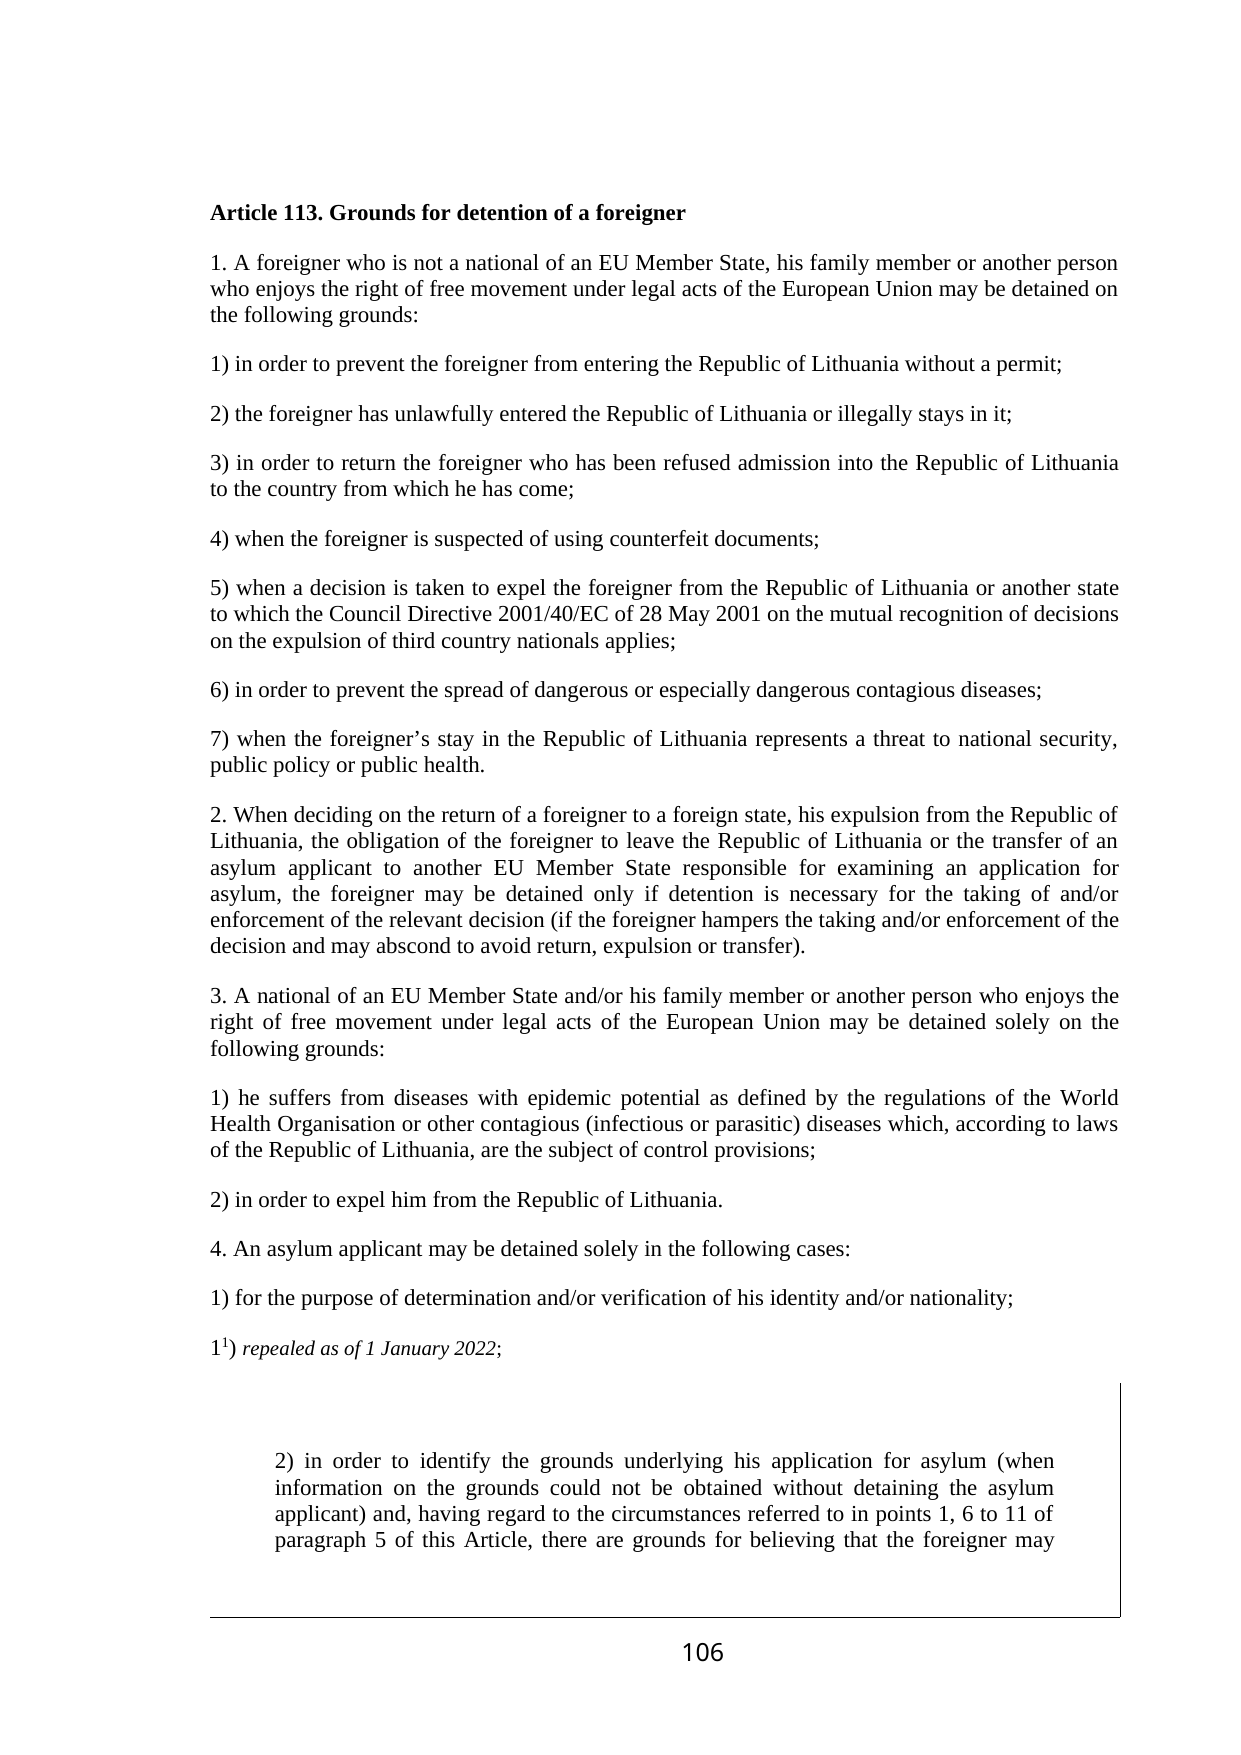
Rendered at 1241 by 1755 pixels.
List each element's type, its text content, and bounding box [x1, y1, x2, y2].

text 3. A national of an EU Member State and/or his family member or another person who enjoys the right of free movement under legal acts of the European Union may be detained solely on the following grounds: [210, 982, 1120, 1061]
text 1. A foreigner who is not a national of an EU Member State, his family member or another person who enjoys the right of free movement under legal acts of the European Union may be detained on the following grounds: [210, 248, 1120, 328]
text 1) for the purpose of determination and/or verification of his identity and/or nationality; [210, 1284, 1120, 1311]
text 1) he suffers from diseases with epidemic potential as defined by the regulations of the World Health Organisation or other contagious (infectious or parasitic) diseases which, according to laws of the Republic of Lithuania, are the subject of control provisions; [210, 1084, 1120, 1163]
text 2) in order to expel him from the Republic of Lithuania. [210, 1186, 1120, 1212]
text 11) repealed as of 1 January 2022; [210, 1334, 1120, 1360]
text 7) when the foreigner’s stay in the Republic of Lithuania represents a threat to national security, public policy or public health. [210, 725, 1120, 778]
text 4) when the foreigner is suspected of using counterfeit documents; [210, 525, 1120, 551]
text Article 113. Grounds for detention of a foreigner [210, 199, 1120, 226]
text 2. When deciding on the return of a foreigner to a foreign state, his expulsion from the Republic of Lithuania, the obligation of the foreigner to leave the Republic of Lithuania or the transfer of an asylum applicant to another EU Member State responsible for examining an application for asylum, the foreigner may be detained only if detention is necessary for the taking of and/or enforcement of the relevant decision (if the foreigner hampers the taking and/or enforcement of the decision and may abscond to avoid return, expulsion or transfer). [210, 801, 1120, 959]
text 3) in order to return the foreigner who has been refused admission into the Republic of Lithuania to the country from which he has come; [210, 449, 1120, 502]
text 2) in order to identify the grounds underlying his application for asylum (when information on the grounds could not be obtained without detaining the asylum applicant) and, having regard to the circumstances referred to in points 1, 6 to 11 of paragraph 5 of this Article, there are grounds for believing that the foreigner may [210, 1383, 1120, 1617]
text 6) in order to prevent the spread of dangerous or especially dangerous contagious diseases; [210, 676, 1120, 702]
text 1) in order to prevent the foreigner from entering the Republic of Lithuania without a permit; [210, 351, 1120, 377]
text 5) when a decision is taken to expel the foreigner from the Republic of Lithuania or another state to which the Council Directive 2001/40/EC of 28 May 2001 on the mutual recognition of decisions on the expulsion of third country nationals applies; [210, 574, 1120, 653]
text 4. An asylum applicant may be detained solely in the following cases: [210, 1235, 1120, 1261]
text 2) the foreigner has unlawfully entered the Republic of Lithuania or illegally stays in it; [210, 400, 1120, 426]
